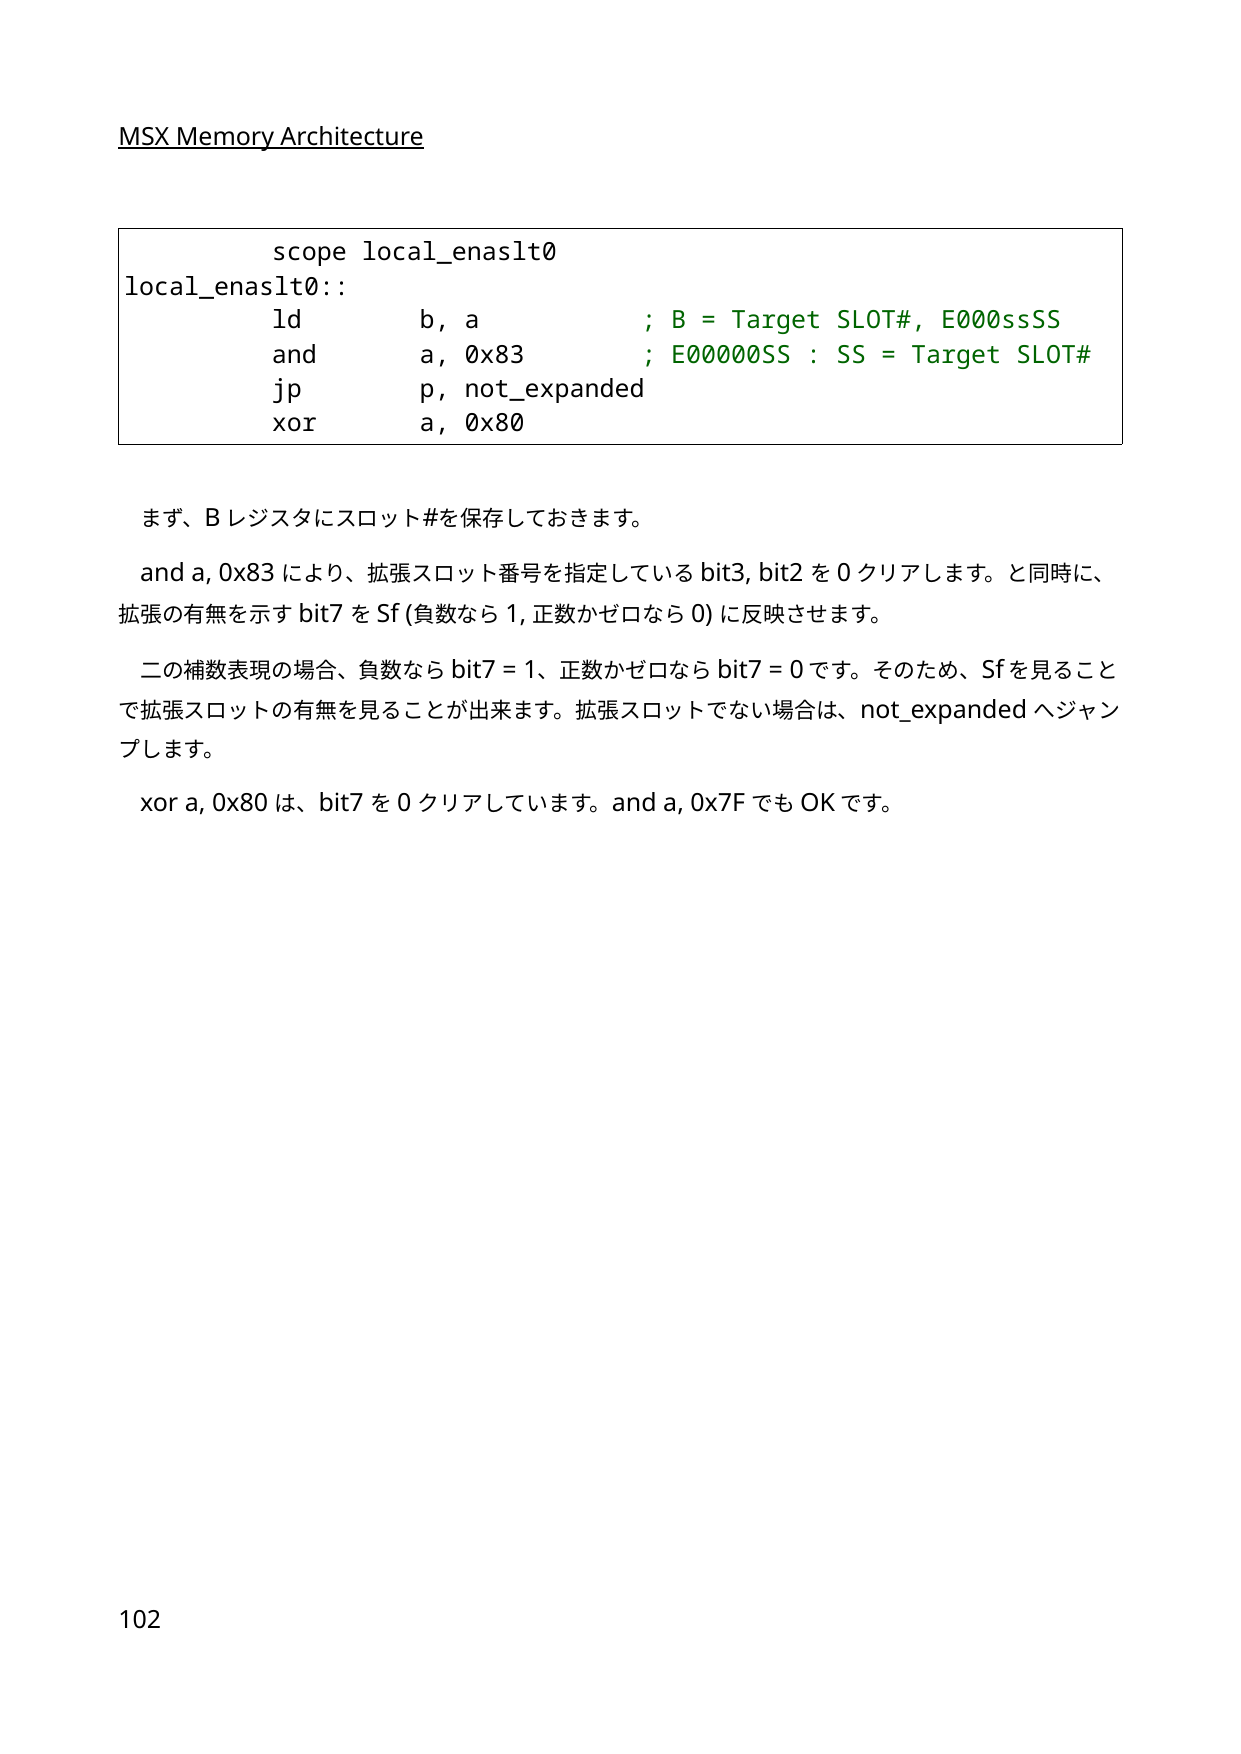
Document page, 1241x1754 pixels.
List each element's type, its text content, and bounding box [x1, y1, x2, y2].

text まず、Bレジスタにスロット#を保存しておきます。 [118, 500, 1122, 534]
text xor a, 0x80 は、bit7 を 0 クリアしています。and a, 0x7F でもOKです。 [118, 785, 1122, 819]
table_header scope local_enaslt0 local_enaslt0:: ld b, a ; B = Target SLOT#, E000ssSS and a, 0x83 ; E00000SS : SS = Target SLOT# jp p, not_expanded xor a, 0x80 [119, 229, 1122, 444]
text 二の補数表現の場合、負数ならbit7 = 1、正数かゼロならbit7 = 0です。そのため、Sfを見ることで拡張スロットの有無を見ることが出来ます。拡張スロットでない場合は、not_expanded へジャンプします。 [118, 651, 1122, 764]
text and a, 0x83 により、拡張スロット番号を指定している bit3, bit2 を 0クリアします。と同時に、拡張の有無を示す bit7 を Sf (負数なら 1, 正数かゼロなら 0) に反映させます。 [118, 555, 1122, 630]
